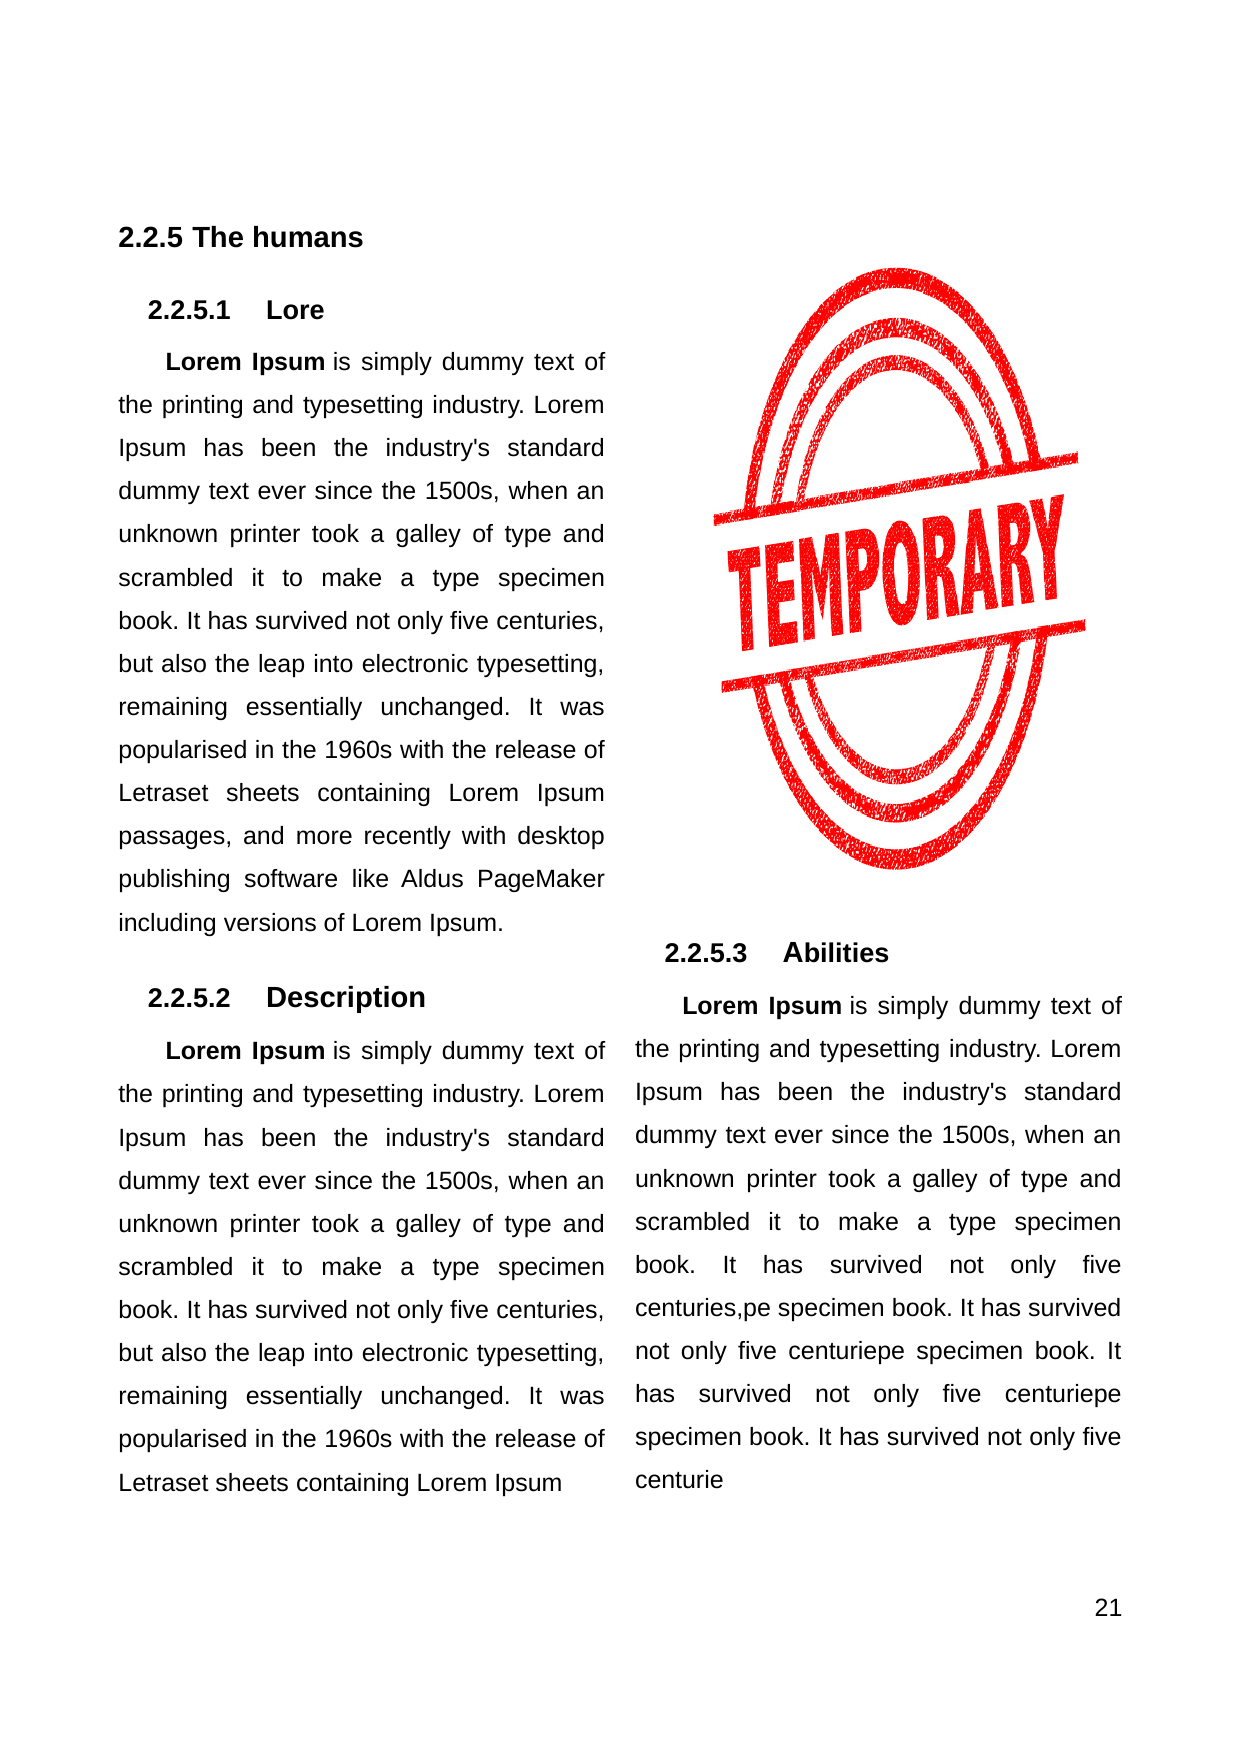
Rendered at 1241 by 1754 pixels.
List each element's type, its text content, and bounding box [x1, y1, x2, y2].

subtitle Description [118, 980, 605, 1014]
text Lorem Ipsum is simply dummy text of the printing and typesetting industry. Lorem Ipsum has been the industry's standard dummy text ever since the 1500s, when an unknown printer took a galley of type and scrambled it to make a type specimen book. It has survived not only five centuries, but also the leap into electronic typesetting, remaining essentially unchanged. It was popularised in the 1960s with the release of Letraset sheets containing Lorem Ipsum passages, and more recently with desktop publishing software like Aldus PageMaker including versions of Lorem Ipsum. [118, 347, 605, 936]
picture [640, 235, 1138, 918]
subtitle Abilities [635, 220, 1122, 968]
text Lorem Ipsum is simply dummy text of the printing and typesetting industry. Lorem Ipsum has been the industry's standard dummy text ever since the 1500s, when an unknown printer took a galley of type and scrambled it to make a type specimen book. It has survived not only five centuries,pe specimen book. It has survived not only five centuriepe specimen book. It has survived not only five centuriepe specimen book. It has survived not only five centurie [635, 991, 1122, 1494]
text Lorem Ipsum is simply dummy text of the printing and typesetting industry. Lorem Ipsum has been the industry's standard dummy text ever since the 1500s, when an unknown printer took a galley of type and scrambled it to make a type specimen book. It has survived not only five centuries, but also the leap into electronic typesetting, remaining essentially unchanged. It was popularised in the 1960s with the release of Letraset sheets containing Lorem Ipsum [118, 1036, 605, 1496]
subtitle The humans [118, 220, 605, 254]
subtitle Lore [118, 294, 605, 325]
